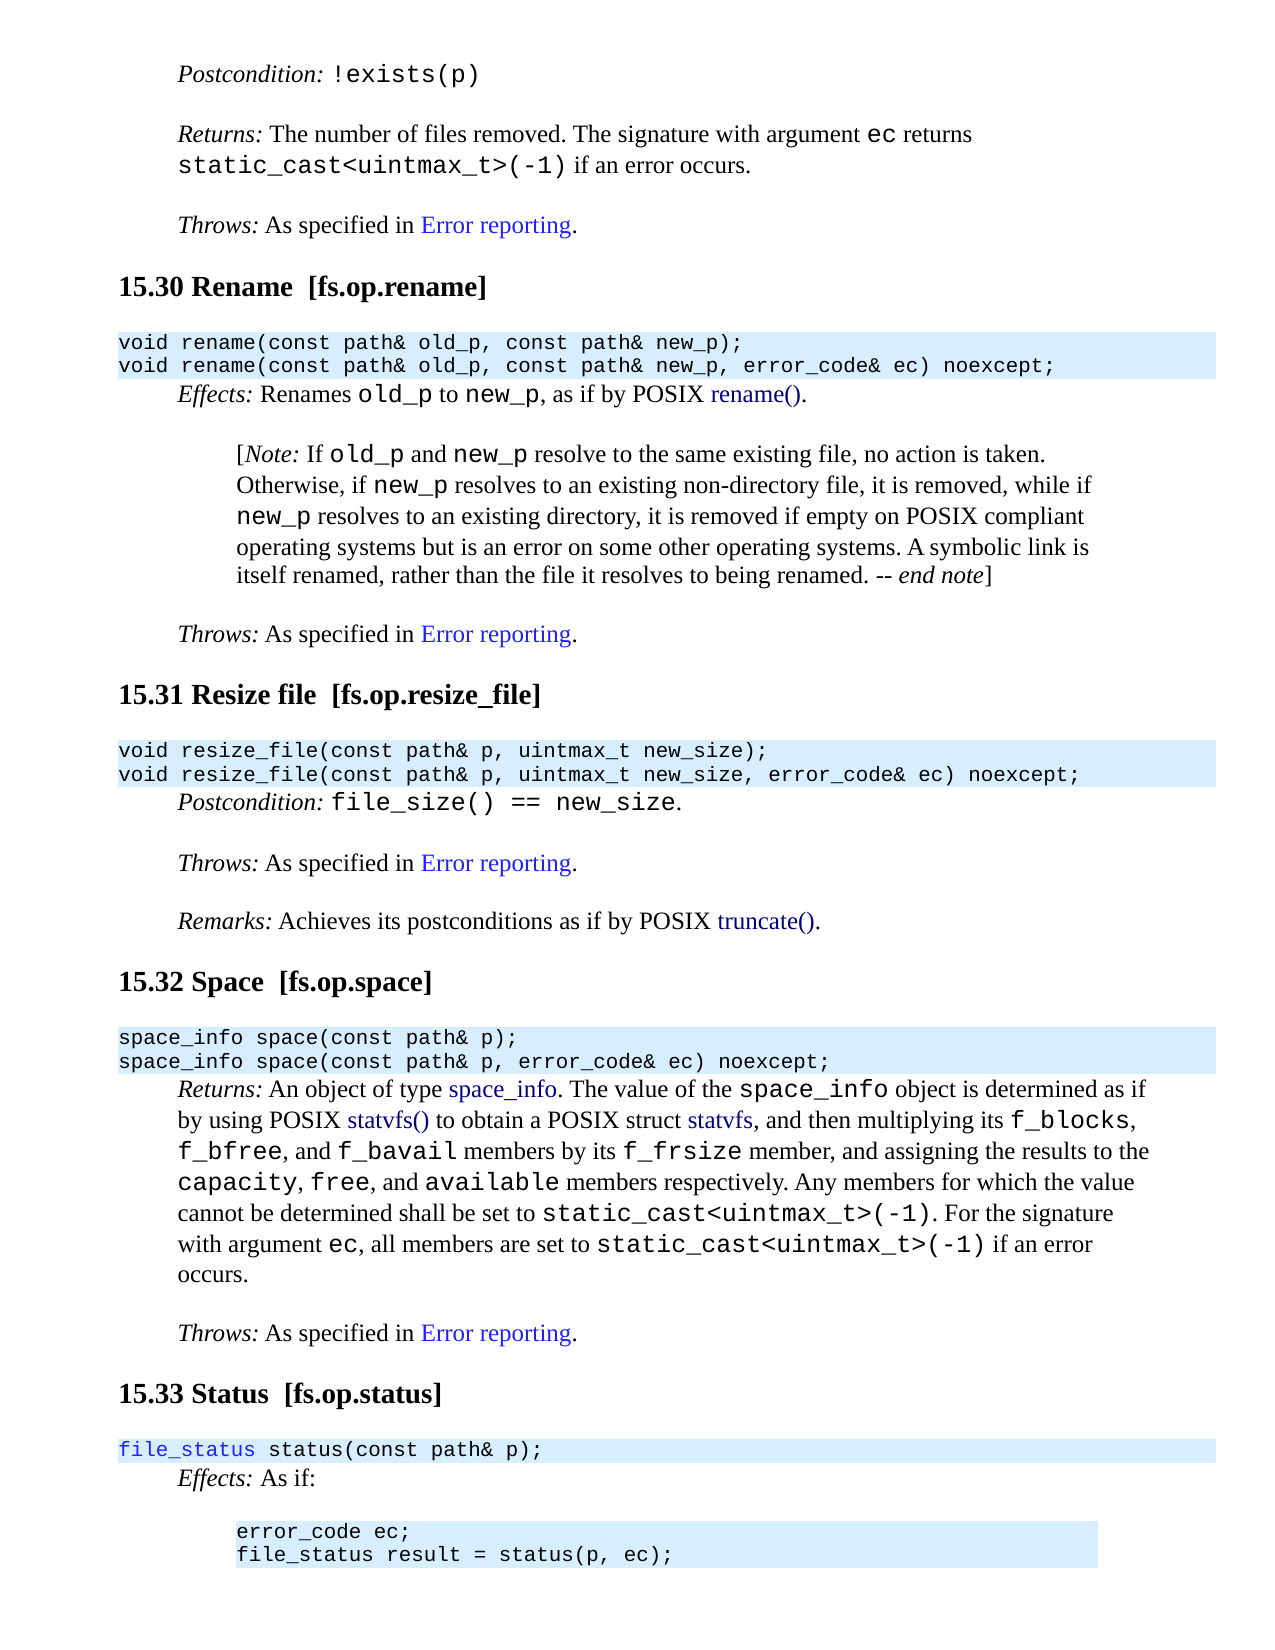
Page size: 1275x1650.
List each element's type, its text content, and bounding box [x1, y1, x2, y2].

text void resize_file(const path& p, uintmax_t new_size, error_code& ec) noexcept; [118, 764, 1216, 787]
subtitle 15.32 Space [fs.op.space] [118, 964, 1216, 998]
text void rename(const path& old_p, const path& new_p); [118, 332, 1216, 355]
text Returns: The number of files removed. The signature with argument ec returns static_cast<uintmax_t>(-1) if an error occurs. [177, 119, 1157, 181]
text Remarks: Achieves its postconditions as if by POSIX truncate(). [177, 906, 1157, 935]
text void rename(const path& old_p, const path& new_p, error_code& ec) noexcept; [118, 355, 1216, 379]
text void resize_file(const path& p, uintmax_t new_size); [118, 740, 1216, 764]
subtitle 15.31 Resize file [fs.op.resize_file] [118, 677, 1216, 711]
text Effects: Renames old_p to new_p, as if by POSIX rename(). [177, 379, 1157, 410]
text [Note: If old_p and new_p resolve to the same existing file, no action is taken. Otherwise, if new_p resolves to an existing non-directory file, it is removed, while if new_p resolves to an existing directory, it is removed if empty on POSIX compliant operating systems but is an error on some other operating systems. A symbolic link is itself renamed, rather than the file it resolves to being renamed. -- end note] [236, 439, 1098, 589]
text Throws: As specified in Error reporting. [177, 848, 1157, 876]
text Throws: As specified in Error reporting. [177, 211, 1157, 239]
text space_info space(const path& p); [118, 1027, 1216, 1051]
subtitle 15.33 Status [fs.op.status] [118, 1376, 1216, 1409]
text Returns: An object of type space_info. The value of the space_info object is determined as if by using POSIX statvfs() to obtain a POSIX struct statvfs, and then multiplying its f_blocks, f_bfree, and f_bavail members by its f_frsize member, and assigning the results to the capacity, free, and available members respectively. Any members for which the value cannot be determined shall be set to static_cast<uintmax_t>(-1). For the signature with argument ec, all members are set to static_cast<uintmax_t>(-1) if an error occurs. [177, 1074, 1157, 1288]
subtitle 15.30 Rename [fs.op.rename] [118, 269, 1216, 302]
text Postcondition: file_size() == new_size. [177, 787, 1157, 818]
text Throws: As specified in Error reporting. [177, 619, 1157, 648]
text Postcondition: !exists(p) [177, 59, 1157, 90]
text space_info space(const path& p, error_code& ec) noexcept; [118, 1051, 1216, 1074]
text Throws: As specified in Error reporting. [177, 1318, 1157, 1346]
text Effects: As if: [177, 1463, 1157, 1491]
text file_status status(const path& p); [118, 1439, 1216, 1463]
text file_status result = status(p, ec); [236, 1544, 1098, 1568]
text error_code ec; [236, 1521, 1098, 1544]
